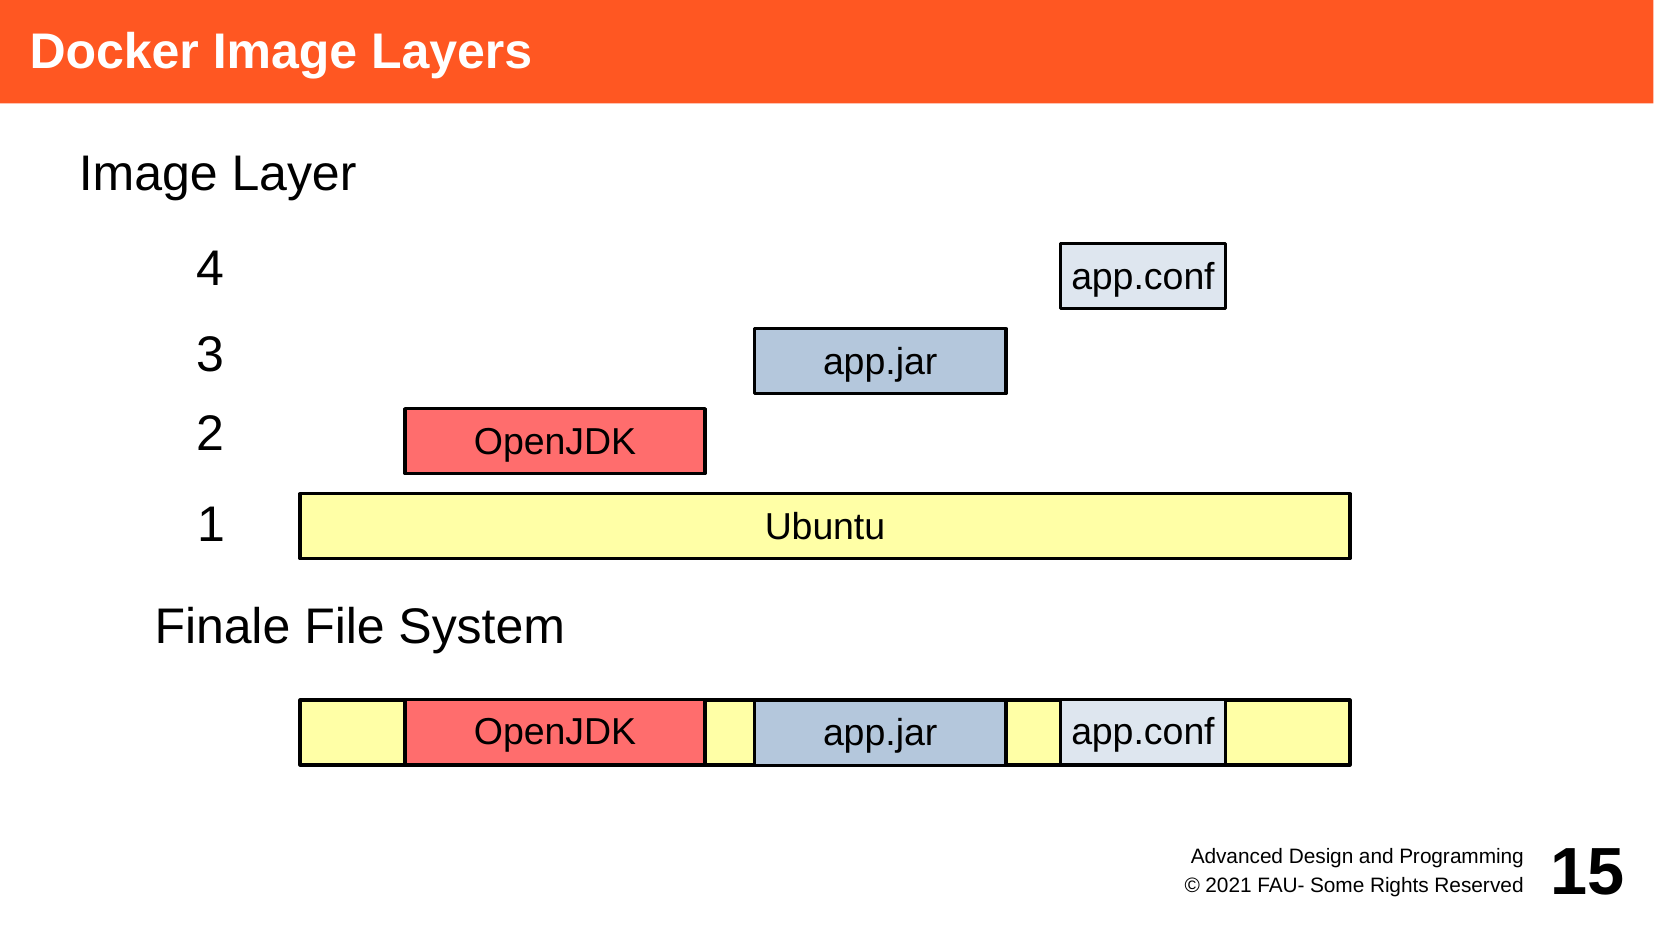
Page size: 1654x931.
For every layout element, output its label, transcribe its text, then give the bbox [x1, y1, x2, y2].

title Docker Image Layers [0, 0, 1654, 104]
text_box OpenJDK [405, 699, 706, 765]
text_box 3 [105, 314, 316, 393]
text_box app.conf [1060, 699, 1226, 765]
text_box 1 [106, 484, 317, 565]
text_box app.jar [754, 700, 1007, 766]
text_box OpenJDK [405, 408, 706, 474]
text_box app.conf [1060, 243, 1226, 309]
text_box Ubuntu [317, 493, 1351, 559]
text_box 2 [105, 393, 316, 474]
text_box Ubuntu [300, 700, 754, 766]
text_box Finale File System [45, 558, 676, 695]
text_box Ubuntu [1007, 700, 1351, 766]
text_box 4 [105, 228, 316, 309]
text_box Image Layer [61, 105, 374, 241]
text_box app.jar [754, 328, 1007, 394]
